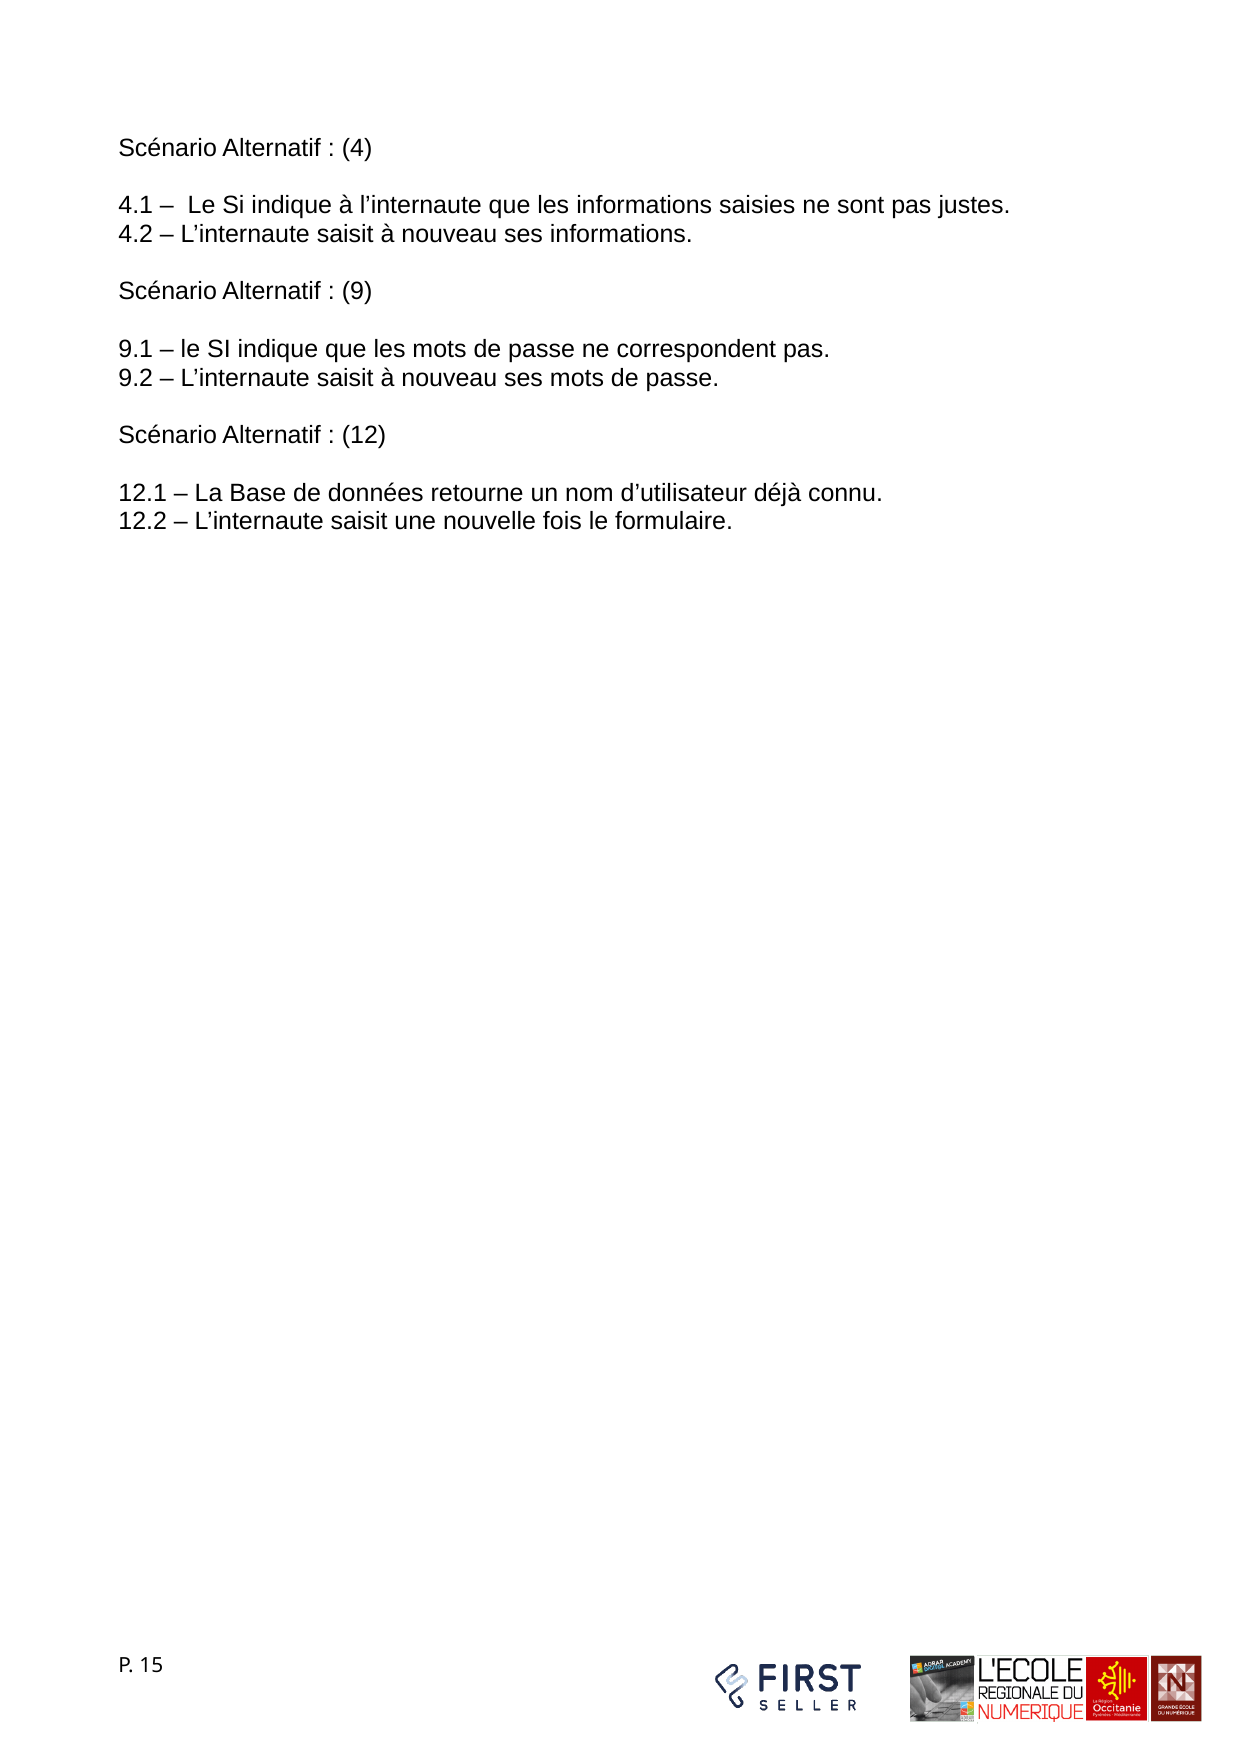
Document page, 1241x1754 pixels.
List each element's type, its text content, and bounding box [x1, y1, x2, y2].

text Scénario Alternatif : (4) [118, 132, 1122, 161]
text 4.1 – Le Si indique à l’internaute que les informations saisies ne sont pas justes. [118, 190, 1122, 219]
text 4.2 – L’internaute saisit à nouveau ses informations. [118, 219, 1122, 247]
text 9.2 – L’internaute saisit à nouveau ses mots de passe. [118, 362, 1122, 391]
text 12.1 – La Base de données retourne un nom d’utilisateur déjà connu. [118, 477, 1122, 506]
text 9.1 – le SI indique que les mots de passe ne correspondent pas. [118, 334, 1122, 362]
text Scénario Alternatif : (9) [118, 276, 1122, 305]
text Scénario Alternatif : (12) [118, 420, 1122, 449]
text 12.2 – L’internaute saisit une nouvelle fois le formulaire. [118, 506, 1122, 535]
